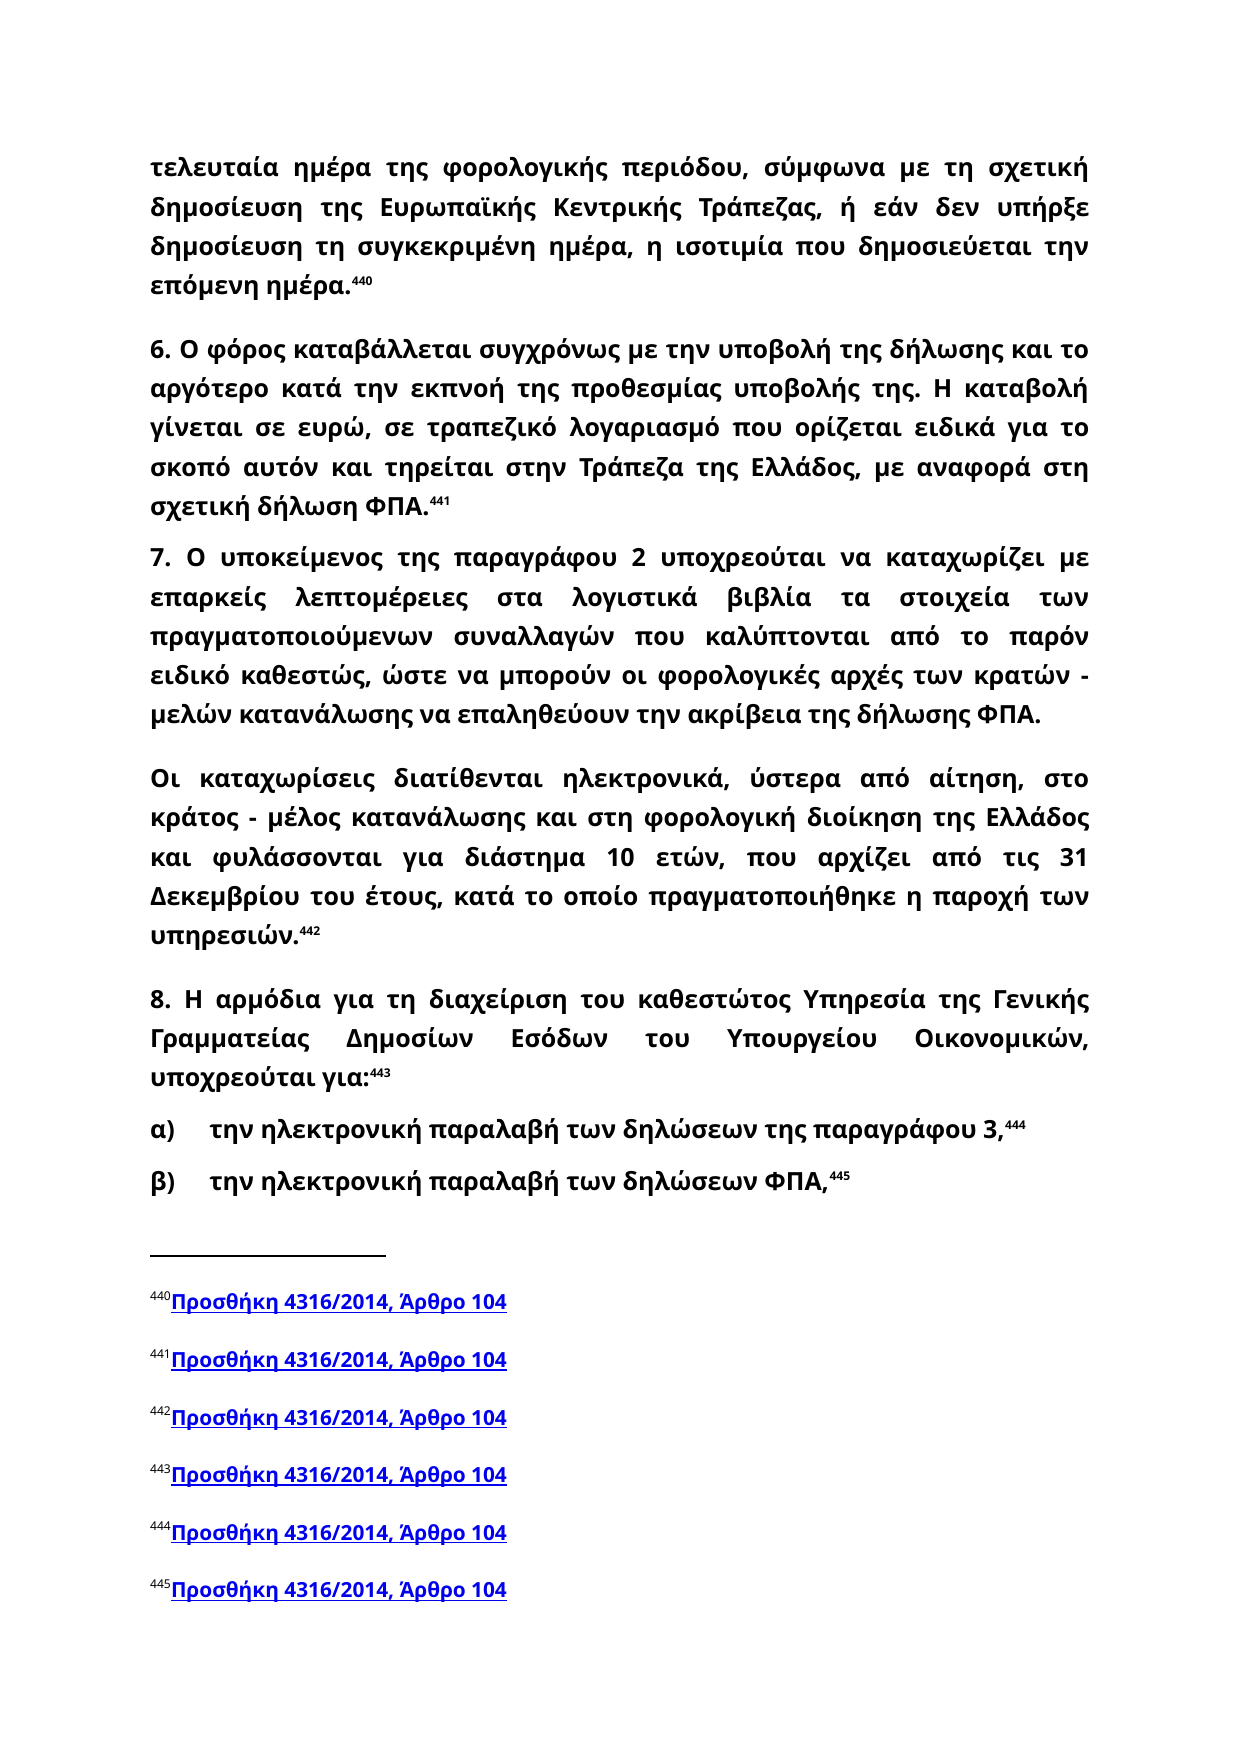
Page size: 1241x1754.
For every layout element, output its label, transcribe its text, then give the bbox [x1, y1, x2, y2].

text 6. Ο φόρος καταβάλλεται συγχρόνως με την υποβολή της δήλωσης και το αργότερο κατά την εκπνοή της προθεσμίας υποβολής της. Η καταβολή γίνεται σε ευρώ, σε τραπεζικό λογαριασμό που ορίζεται ειδικά για το σκοπό αυτόν και τηρείται στην Τράπεζα της Ελλάδος, με αναφορά στη σχετική δήλωση ΦΠΑ. [150, 332, 1090, 522]
text τελευταία ημέρα της φορολογικής περιόδου, σύμφωνα με τη σχετική δημοσίευση της Ευρωπαϊκής Κεντρικής Τράπεζας, ή εάν δεν υπήρξε δημοσίευση τη συγκεκριμένη ημέρα, η ισοτιμία που δημοσιεύεται την επόμενη ημέρα. [150, 150, 1090, 302]
text Προσθήκη 4316/2014, Άρθρο 104 [150, 1576, 1090, 1604]
text 8. Η αρμόδια για τη διαχείριση του καθεστώτος Υπηρεσία της Γενικής Γραμματείας Δημοσίων Εσόδων του Υπουργείου Οικονομικών, υποχρεούται για: [150, 982, 1090, 1094]
text Προσθήκη 4316/2014, Άρθρο 104 [150, 1287, 1090, 1316]
text Προσθήκη 4316/2014, Άρθρο 104 [150, 1403, 1090, 1431]
text 7. Ο υποκείμενος της παραγράφου 2 υποχρεούται να καταχωρίζει με επαρκείς λεπτομέρειες στα λογιστικά βιβλία τα στοιχεία των πραγματοποιούμενων συναλλαγών που καλύπτονται από το παρόν ειδικό καθεστώς, ώστε να μπορούν οι φορολογικές αρχές των κρατών - μελών κατανάλωσης να επαληθεύουν την ακρίβεια της δήλωσης ΦΠΑ. [150, 540, 1090, 731]
list α) την ηλεκτρονική παραλαβή των δηλώσεων της παραγράφου 3, [150, 1112, 1090, 1146]
text Προσθήκη 4316/2014, Άρθρο 104 [150, 1345, 1090, 1373]
text Οι καταχωρίσεις διατίθενται ηλεκτρονικά, ύστερα από αίτηση, στο κράτος - μέλος κατανάλωσης και στη φορολογική διοίκηση της Ελλάδος και φυλάσσονται για διάστημα 10 ετών, που αρχίζει από τις 31 Δεκεμβρίου του έτους, κατά το οποίο πραγματοποιήθηκε η παροχή των υπηρεσιών. [150, 761, 1090, 952]
text Προσθήκη 4316/2014, Άρθρο 104 [150, 1460, 1090, 1489]
text Προσθήκη 4316/2014, Άρθρο 104 [150, 1518, 1090, 1546]
list β) την ηλεκτρονική παραλαβή των δηλώσεων ΦΠΑ, [150, 1163, 1090, 1197]
